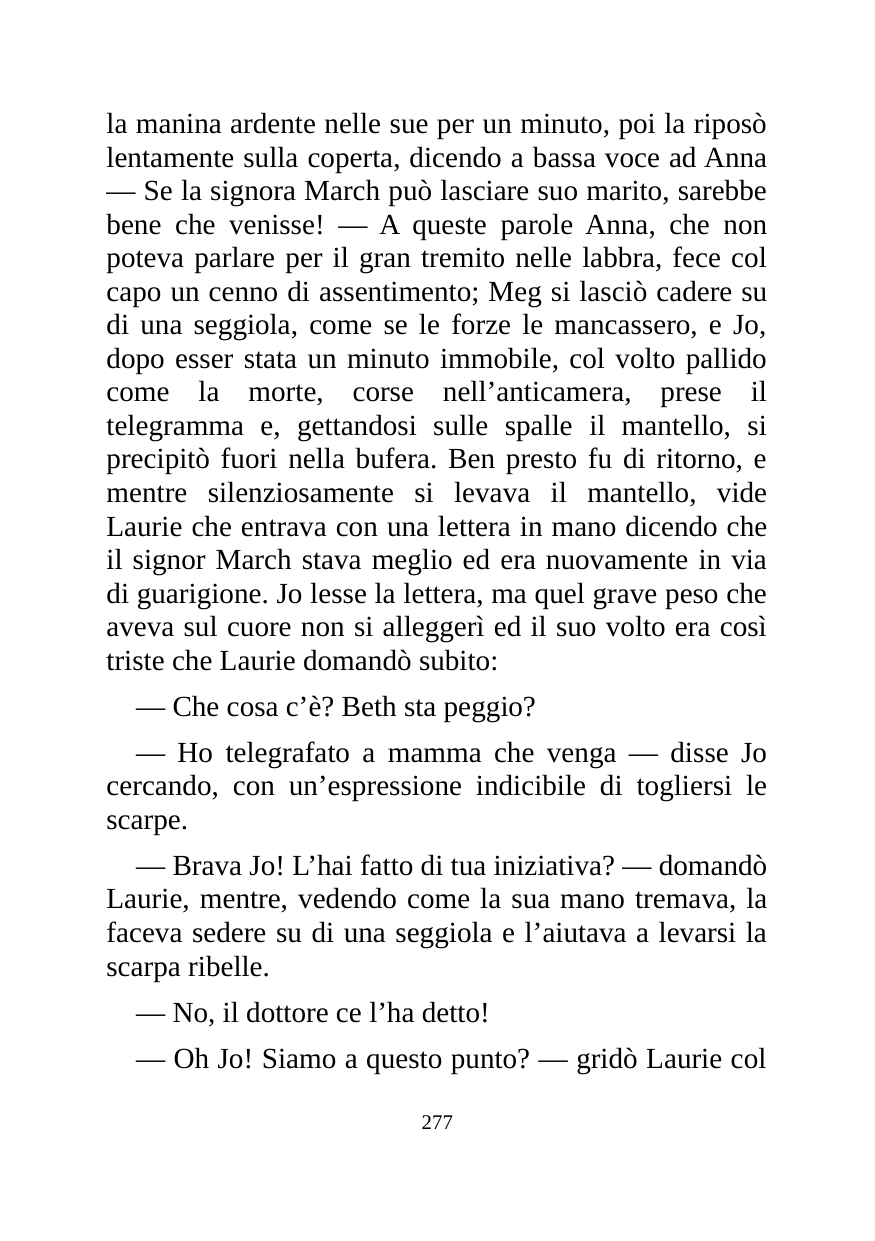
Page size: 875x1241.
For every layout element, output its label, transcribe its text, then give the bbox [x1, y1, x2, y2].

text — Che cosa c’è? Beth sta peggio? [106, 689, 768, 722]
text — No, il dottore ce l’ha detto! [106, 995, 768, 1028]
text — Brava Jo! L’hai fatto di tua iniziativa? — domandò Laurie, mentre, vedendo come la sua mano tremava, la faceva sedere su di una seggiola e l’aiutava a levarsi la scarpa ribelle. [106, 848, 768, 982]
text — Ho telegrafato a mamma che venga — disse Jo cercando, con un’espressione indicibile di togliersi le scarpe. [106, 735, 768, 836]
text la manina ardente nelle sue per un minuto, poi la riposò lentamente sulla coperta, dicendo a bassa voce ad Anna — Se la signora March può lasciare suo marito, sarebbe bene che venisse! — A queste parole Anna, che non poteva parlare per il gran tremito nelle labbra, fece col capo un cenno di assentimento; Meg si lasciò cadere su di una seggiola, come se le forze le mancassero, e Jo, dopo esser stata un minuto immobile, col volto pallido come la morte, corse nell’anticamera, prese il telegramma e, gettandosi sulle spalle il mantello, si precipitò fuori nella bufera. Ben presto fu di ritorno, e mentre silenziosamente si levava il mantello, vide Laurie che entrava con una lettera in mano dicendo che il signor March stava meglio ed era nuovamente in via di guarigione. Jo lesse la lettera, ma quel grave peso che aveva sul cuore non si alleggerì ed il suo volto era così triste che Laurie domandò subito: [106, 106, 768, 676]
text — Oh Jo! Siamo a questo punto? — gridò Laurie col [106, 1041, 768, 1074]
